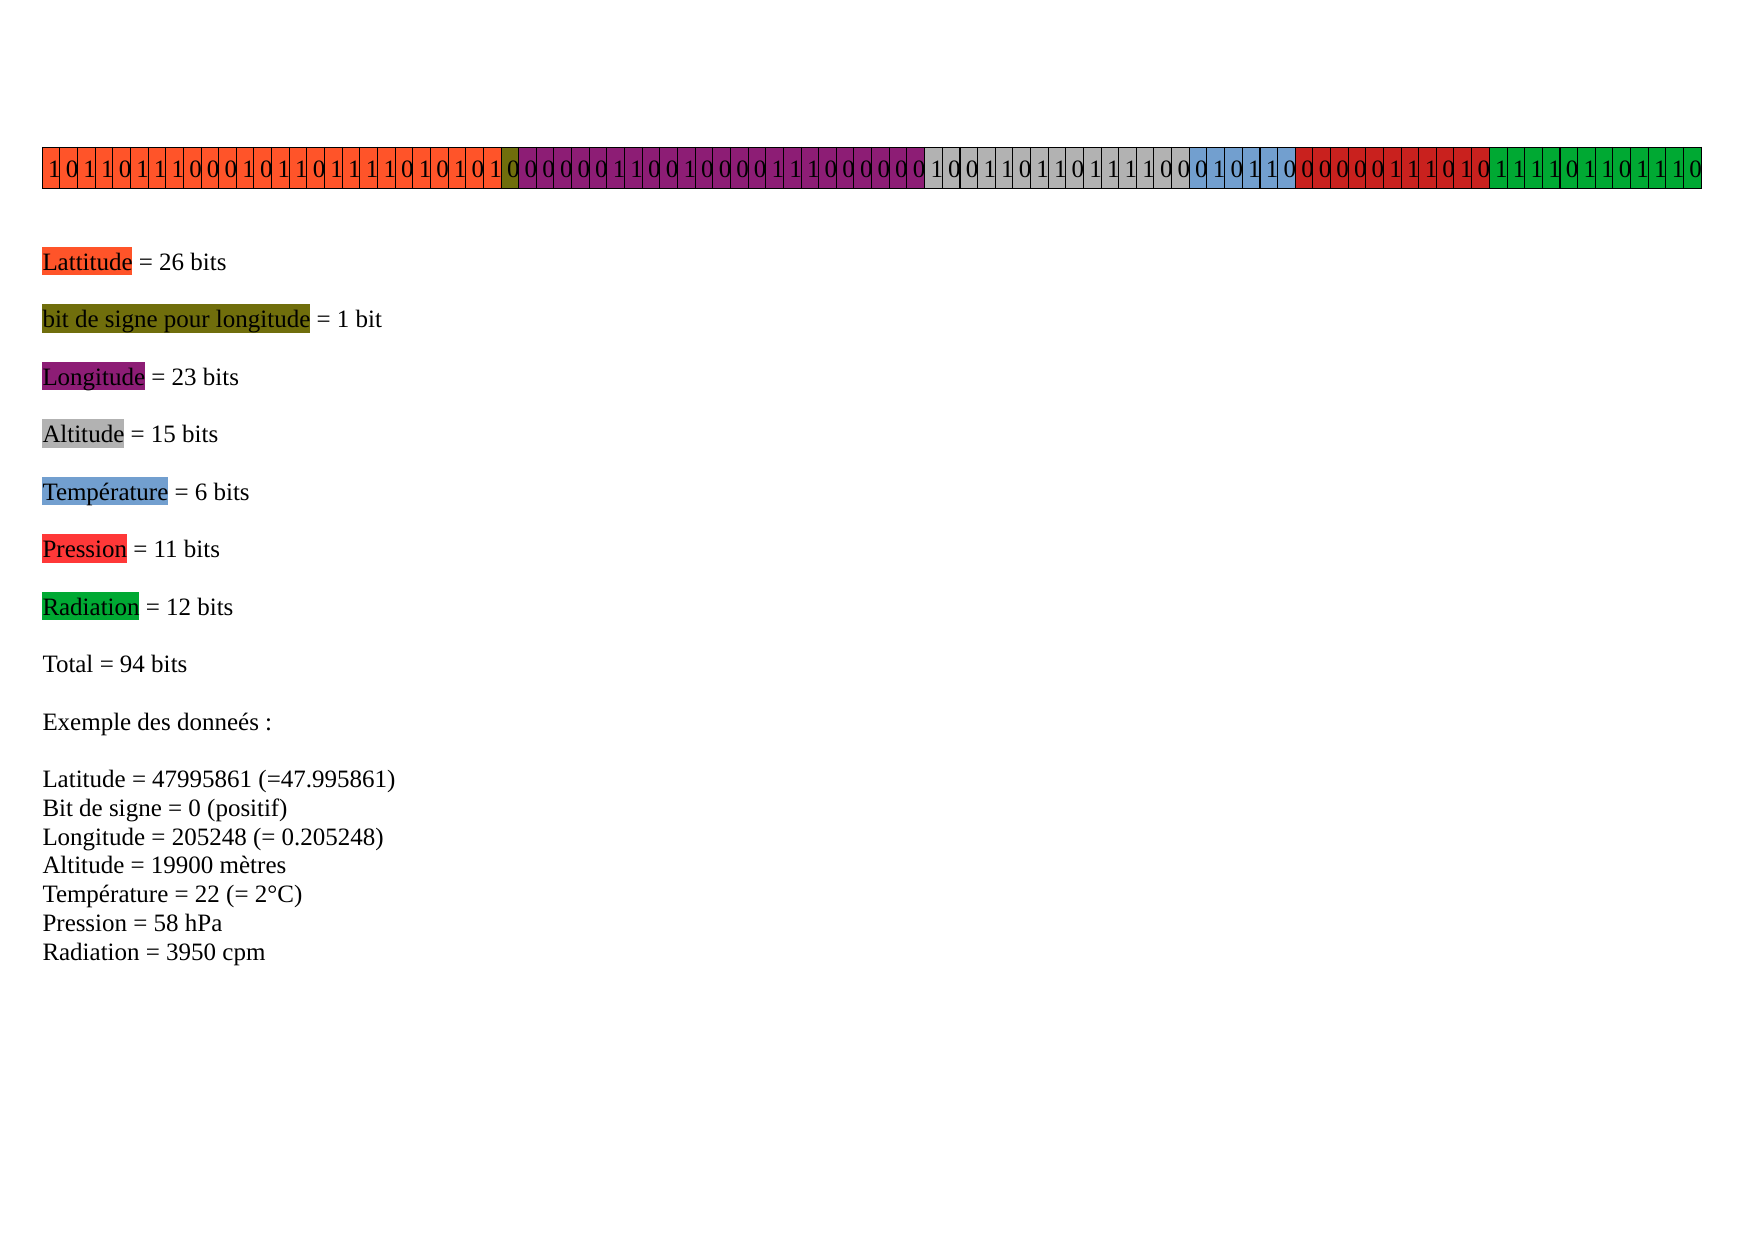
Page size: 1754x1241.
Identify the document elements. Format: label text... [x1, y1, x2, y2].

text Pression = 11 bits [42, 534, 1702, 563]
table_header 0 [1313, 148, 1330, 188]
table_header 0 [837, 148, 853, 188]
table_header 1 [802, 148, 818, 188]
table_header 0 [1437, 148, 1453, 188]
table_header 1 [290, 148, 306, 188]
table_header 1 [1049, 148, 1065, 188]
table_header 1 [343, 148, 359, 188]
table_header 1 [237, 148, 253, 188]
table_header 0 [572, 148, 589, 188]
table_header 1 [378, 148, 395, 188]
table_header 0 [1190, 148, 1206, 188]
table_header 0 [1684, 148, 1701, 188]
table_header 0 [60, 148, 77, 188]
table_header 1 [766, 148, 783, 188]
table_header 0 [554, 148, 571, 188]
table_header 0 [1613, 148, 1630, 188]
table_header 0 [943, 148, 959, 188]
table_header 0 [890, 148, 906, 188]
table_header 1 [1649, 148, 1665, 188]
table_header 1 [43, 148, 59, 188]
table_header 0 [643, 148, 659, 188]
table_header 1 [96, 148, 112, 188]
table_header 0 [1013, 148, 1030, 188]
table_header 1 [1666, 148, 1683, 188]
text Pression = 58 hPa [42, 908, 1702, 937]
table_header 1 [978, 148, 995, 188]
table_header 1 [166, 148, 183, 188]
table_header 1 [1490, 148, 1507, 188]
table_header 1 [607, 148, 624, 188]
table_header 1 [149, 148, 165, 188]
table_header 1 [1578, 148, 1595, 188]
table_header 0 [431, 148, 448, 188]
table_header 1 [325, 148, 342, 188]
text Altitude = 19900 mètres [42, 850, 1702, 879]
table_header 0 [1154, 148, 1171, 188]
table_header 1 [678, 148, 695, 188]
table_header 0 [819, 148, 836, 188]
text Bit de signe = 0 (positif) [42, 793, 1702, 822]
table_header 0 [1278, 148, 1295, 188]
table_header 0 [696, 148, 712, 188]
table_header 1 [1207, 148, 1224, 188]
table_header 1 [1419, 148, 1436, 188]
table_header 0 [184, 148, 201, 188]
table_header 1 [925, 148, 942, 188]
table_header 1 [413, 148, 430, 188]
table_header 0 [113, 148, 130, 188]
text Longitude = 205248 (= 0.205248) [42, 822, 1702, 850]
table_header 1 [1525, 148, 1542, 188]
table_header 1 [1402, 148, 1418, 188]
table_header 0 [1296, 148, 1312, 188]
table_header 1 [784, 148, 801, 188]
text Total = 94 bits [42, 649, 1702, 678]
text Température = 22 (= 2°C) [42, 879, 1702, 908]
table_header 0 [961, 148, 977, 188]
table_header 0 [1331, 148, 1348, 188]
table_header 0 [854, 148, 871, 188]
table_header 0 [1225, 148, 1242, 188]
table_header 1 [1543, 148, 1559, 188]
table_header 1 [1137, 148, 1153, 188]
table_header 1 [1631, 148, 1648, 188]
table_header 0 [1349, 148, 1365, 188]
table_header 1 [131, 148, 148, 188]
text Exemple des donneés : [42, 707, 1702, 735]
table_header 0 [660, 148, 677, 188]
text bit de signe pour longitude = 1 bit [42, 304, 1702, 333]
table_header 0 [749, 148, 765, 188]
table_header 1 [1508, 148, 1524, 188]
table_header 1 [1261, 148, 1277, 188]
table_header 1 [1102, 148, 1118, 188]
table_header 1 [1084, 148, 1101, 188]
table_header 0 [1172, 148, 1189, 188]
text Longitude = 23 bits [42, 362, 1702, 390]
table_header 1 [996, 148, 1012, 188]
table_header 0 [502, 148, 518, 188]
table_header 0 [396, 148, 412, 188]
table_header 0 [254, 148, 271, 188]
table_header 0 [713, 148, 730, 188]
table_header 0 [219, 148, 236, 188]
text Lattitude = 26 bits [42, 247, 1702, 275]
table_header 0 [731, 148, 748, 188]
table_header 1 [1454, 148, 1471, 188]
table_header 1 [272, 148, 289, 188]
table_header 1 [78, 148, 95, 188]
table_header 0 [907, 148, 924, 188]
table_header 1 [1384, 148, 1401, 188]
table_header 0 [1561, 148, 1577, 188]
table_header 0 [537, 148, 553, 188]
table_header 0 [519, 148, 536, 188]
table_header 1 [1031, 148, 1048, 188]
table_header 1 [1243, 148, 1259, 188]
text Radiation = 3950 cpm [42, 937, 1702, 965]
table_header 1 [625, 148, 642, 188]
table_header 1 [360, 148, 377, 188]
table_header 0 [202, 148, 218, 188]
table_header 1 [484, 148, 501, 188]
table_header 1 [1119, 148, 1136, 188]
table_header 1 [1596, 148, 1612, 188]
table_header 0 [307, 148, 324, 188]
table_header 1 [449, 148, 465, 188]
table_header 0 [1366, 148, 1383, 188]
table_header 0 [466, 148, 483, 188]
text Latitude = 47995861 (=47.995861) [42, 764, 1702, 793]
table_header 0 [1066, 148, 1083, 188]
text Radiation = 12 bits [42, 592, 1702, 620]
text Température = 6 bits [42, 477, 1702, 505]
table_header 0 [590, 148, 606, 188]
table_header 0 [872, 148, 889, 188]
text Altitude = 15 bits [42, 419, 1702, 448]
table_header 0 [1472, 148, 1489, 188]
